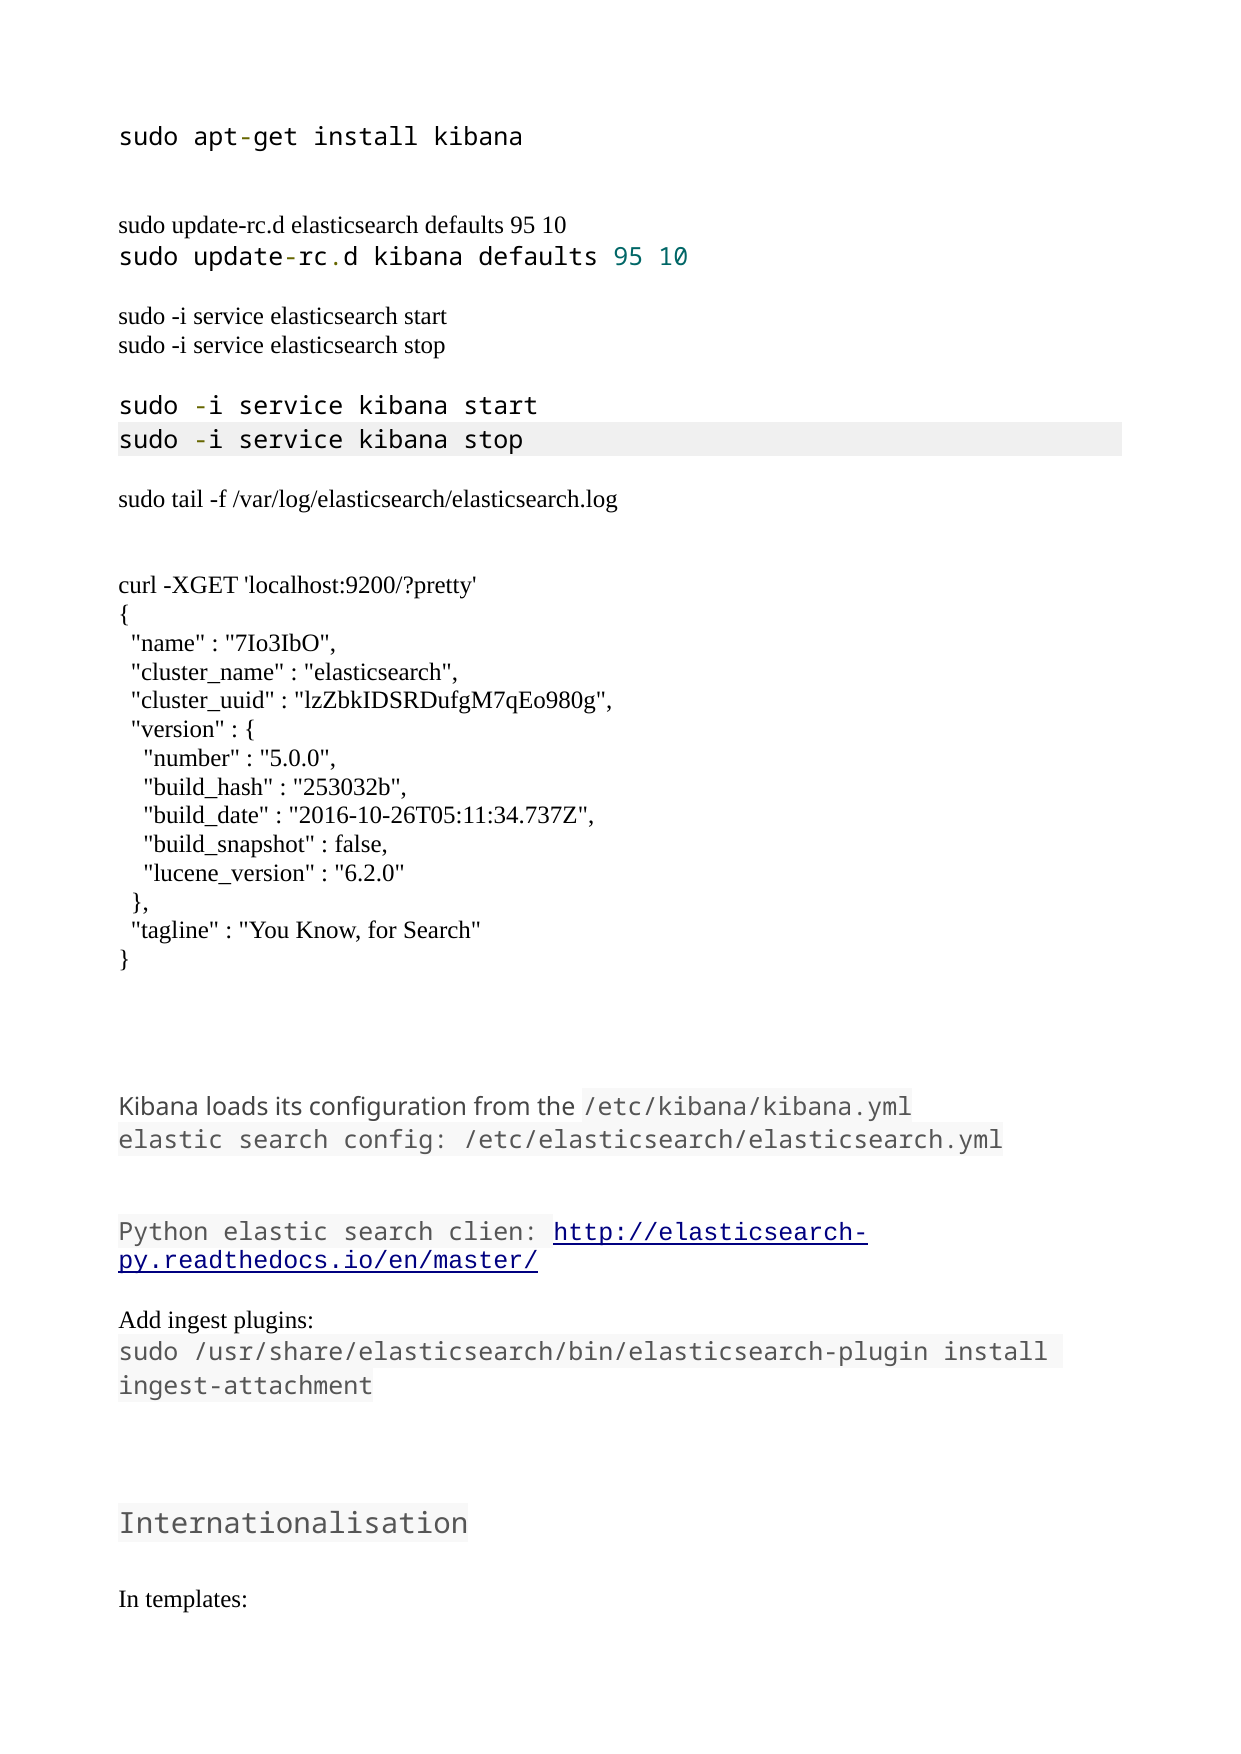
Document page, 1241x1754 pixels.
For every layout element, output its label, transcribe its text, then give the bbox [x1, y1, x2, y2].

text In templates: [118, 1584, 1122, 1612]
text Add ingest plugins: [118, 1305, 1122, 1334]
text "cluster_name" : "elasticsearch", [118, 657, 1122, 686]
text "version" : { [118, 714, 1122, 743]
text sudo -i service elasticsearch start [118, 301, 1122, 330]
text sudo tail -f /var/log/elasticsearch/elasticsearch.log [118, 484, 1122, 513]
subtitle Internationalisation [118, 1503, 1122, 1542]
text sudo /usr/share/elasticsearch/bin/elasticsearch-plugin install ingest-attachment [118, 1334, 1122, 1402]
text sudo apt-get install kibana [118, 118, 1122, 152]
text { [118, 599, 1122, 628]
text "tagline" : "You Know, for Search" [118, 916, 1122, 944]
text sudo -i service kibana stop [118, 422, 1122, 456]
text }, [118, 887, 1122, 916]
text sudo -i service kibana start [118, 387, 1122, 422]
text sudo update-rc.d kibana defaults 95 10 [118, 238, 1122, 272]
text Python elastic search clien: http://elasticsearch-py.readthedocs.io/en/master/ [118, 1214, 1122, 1276]
text "number" : "5.0.0", [118, 743, 1122, 772]
text "name" : "7Io3IbO", [118, 628, 1122, 657]
text curl -XGET 'localhost:9200/?pretty' [118, 571, 1122, 599]
text } [118, 944, 1122, 973]
text Kibana loads its configuration from the /etc/kibana/kibana.yml [118, 1088, 1122, 1122]
text "build_hash" : "253032b", [118, 772, 1122, 801]
text "lucene_version" : "6.2.0" [118, 858, 1122, 887]
text "build_snapshot" : false, [118, 829, 1122, 858]
text "cluster_uuid" : "lzZbkIDSRDufgM7qEo980g", [118, 686, 1122, 714]
text sudo update-rc.d elasticsearch defaults 95 10 [118, 210, 1122, 238]
text sudo -i service elasticsearch stop [118, 330, 1122, 359]
text elastic search config: /etc/elasticsearch/elasticsearch.yml [118, 1122, 1122, 1156]
text "build_date" : "2016-10-26T05:11:34.737Z", [118, 801, 1122, 829]
